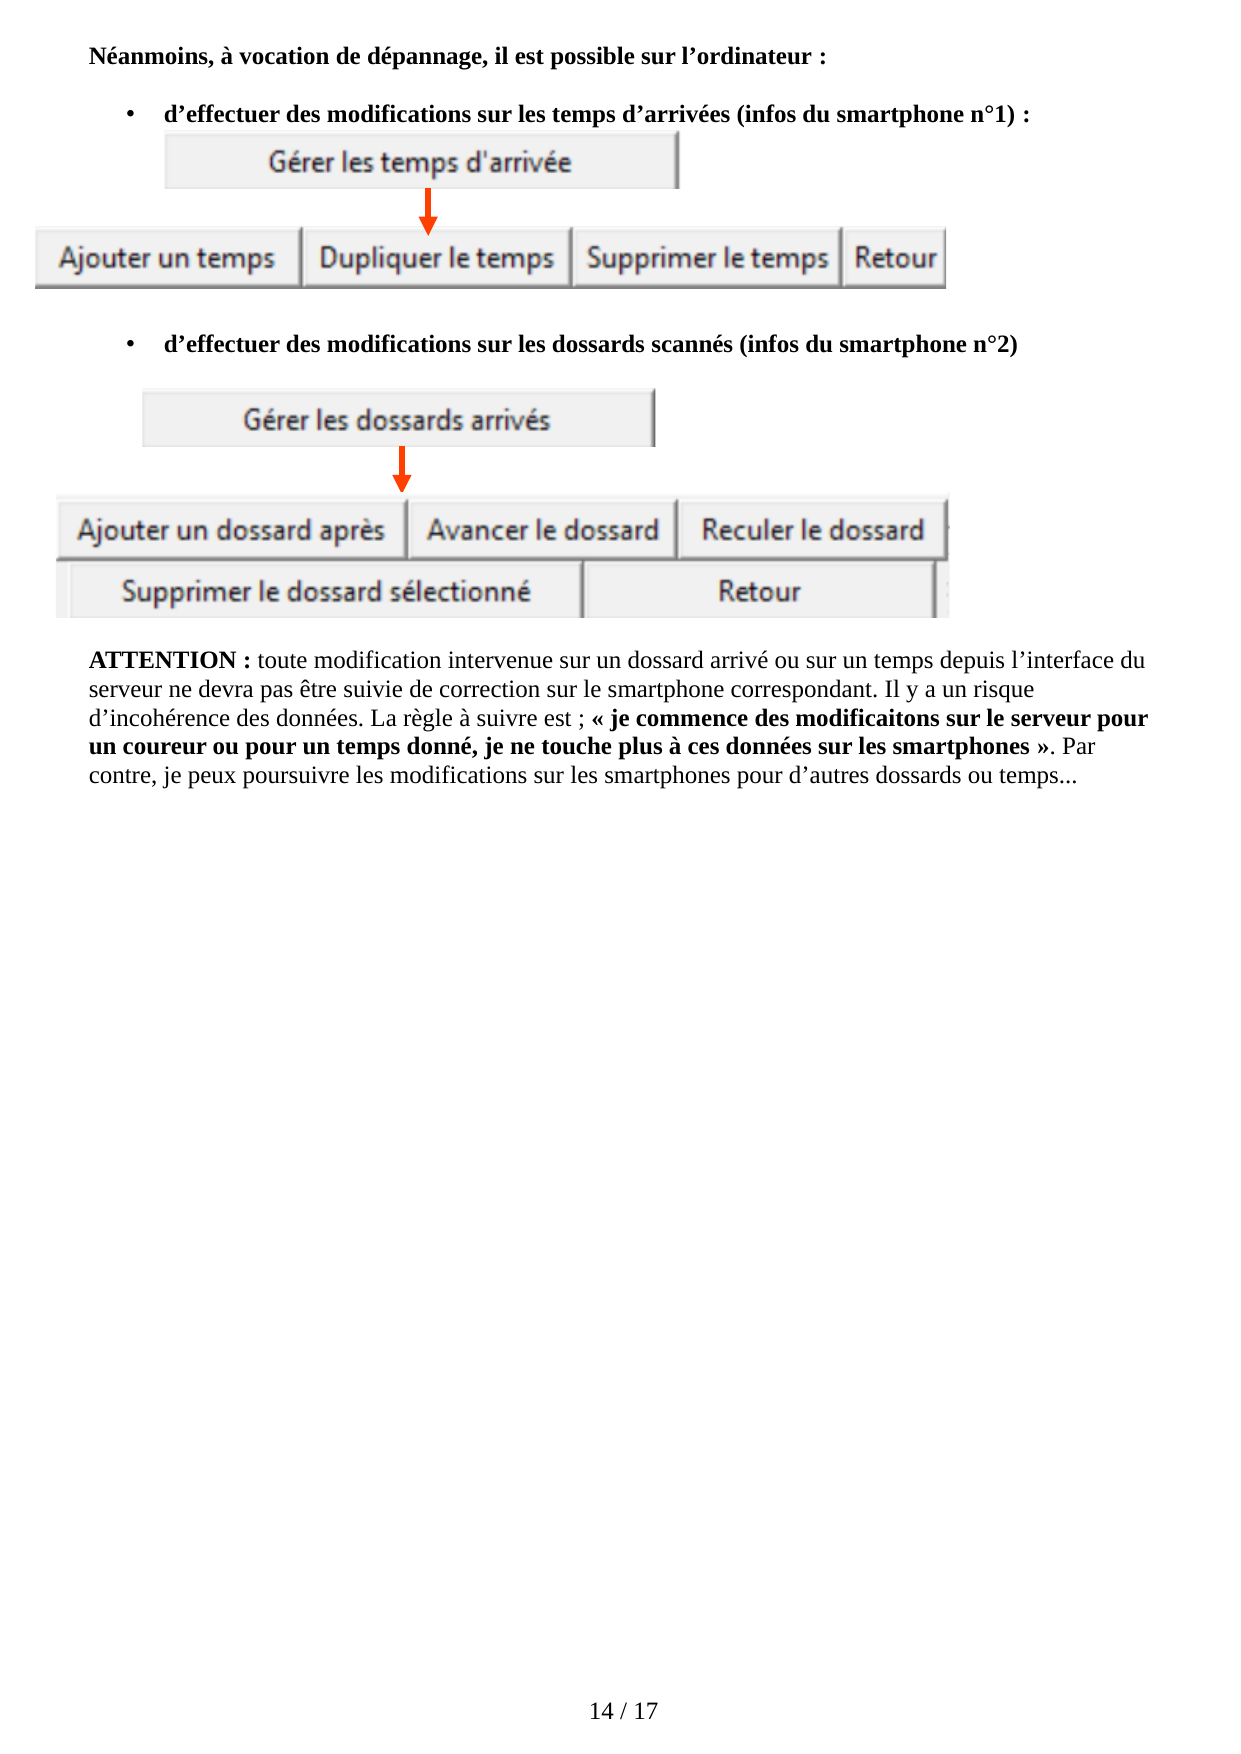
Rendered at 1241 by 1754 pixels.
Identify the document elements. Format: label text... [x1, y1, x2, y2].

text ATTENTION : toute modification intervenue sur un dossard arrivé ou sur un temps depuis l’interface du serveur ne devra pas être suivie de correction sur le smartphone correspondant. Il y a un risque d’incohérence des données. La règle à suivre est ; « je commence des modificaitons sur le serveur pour un coureur ou pour un temps donné, je ne touche plus à ces données sur les smartphones ». Par contre, je peux poursuivre les modifications sur les smartphones pour d’autres dossards ou temps... [88, 645, 1158, 789]
picture [142, 388, 656, 447]
picture [163, 130, 681, 189]
list d’effectuer des modifications sur les temps d’arrivées (infos du smartphone n°1) : [126, 99, 1158, 128]
picture [55, 492, 950, 618]
text Néanmoins, à vocation de dépannage, il est possible sur l’ordinateur : [88, 41, 1158, 70]
picture [35, 226, 947, 289]
list d’effectuer des modifications sur les dossards scannés (infos du smartphone n°2) [126, 329, 1158, 358]
